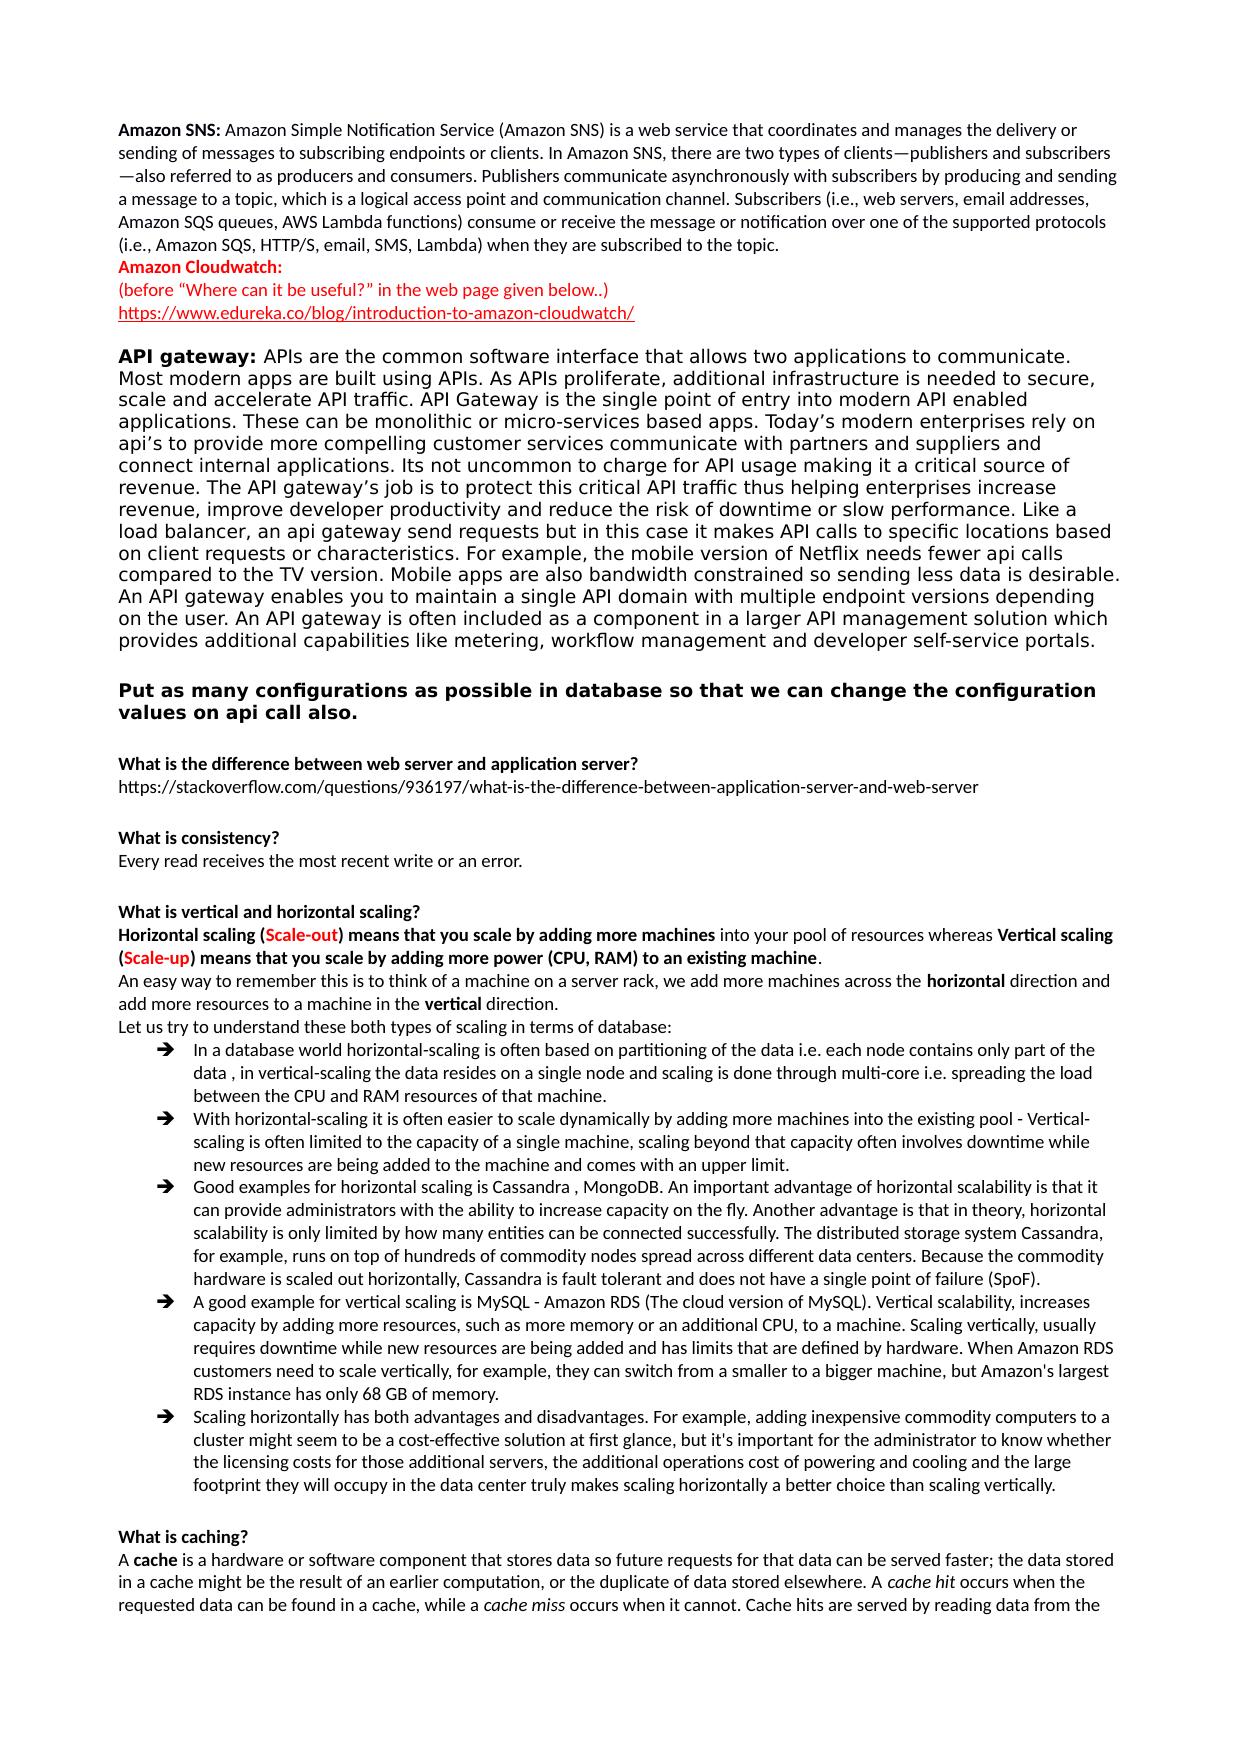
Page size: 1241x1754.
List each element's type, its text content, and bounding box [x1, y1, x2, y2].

text https://stackoverflow.com/questions/936197/what-is-the-difference-between-application-server-and-web-server [118, 775, 1122, 798]
text Amazon SNS: Amazon Simple Notification Service (Amazon SNS) is a web service that coordinates and manages the delivery or sending of messages to subscribing endpoints or clients. In Amazon SNS, there are two types of clients—publishers and subscribers—also referred to as producers and consumers. Publishers communicate asynchronously with subscribers by producing and sending a message to a topic, which is a logical access point and communication channel. Subscribers (i.e., web servers, email addresses, Amazon SQS queues, AWS Lambda functions) consume or receive the message or notification over one of the supported protocols (i.e., Amazon SQS, HTTP/S, email, SMS, Lambda) when they are subscribed to the topic. [118, 118, 1122, 256]
text What is the difference between web server and application server? [118, 752, 1122, 775]
text Horizontal scaling (Scale-out) means that you scale by adding more machines into your pool of resources whereas Vertical scaling (Scale-up) means that you scale by adding more power (CPU, RAM) to an existing machine. [118, 923, 1122, 969]
text API gateway: APIs are the common software interface that allows two applications to communicate. Most modern apps are built using APIs. As APIs proliferate, additional infrastructure is needed to secure, scale and accelerate API traffic. API Gateway is the single point of entry into modern API enabled applications. These can be monolithic or micro-services based apps. Today’s modern enterprises rely on api’s to provide more compelling customer services communicate with partners and suppliers and connect internal applications. Its not uncommon to charge for API usage making it a critical source of revenue. The API gateway’s job is to protect this critical API traffic thus helping enterprises increase revenue, improve developer productivity and reduce the risk of downtime or slow performance. Like a load balancer, an api gateway send requests but in this case it makes API calls to specific locations based on client requests or characteristics. For example, the mobile version of Netflix needs fewer api calls compared to the TV version. Mobile apps are also bandwidth constrained so sending less data is desirable. An API gateway enables you to maintain a single API domain with multiple endpoint versions depending on the user. An API gateway is often included as a component in a larger API management solution which provides additional capabilities like metering, workflow management and developer self-service portals. [118, 346, 1122, 652]
text What is caching? [118, 1525, 1122, 1548]
list Scaling horizontally has both advantages and disadvantages. For example, adding inexpensive commodity computers to a cluster might seem to be a cost-effective solution at first glance, but it's important for the administrator to know whether the licensing costs for those additional servers, the additional operations cost of powering and cooling and the large footprint they will occupy in the data center truly makes scaling horizontally a better choice than scaling vertically. [156, 1405, 1122, 1496]
text Every read receives the most recent write or an error. [118, 849, 1122, 872]
list With horizontal-scaling it is often easier to scale dynamically by adding more machines into the existing pool - Vertical-scaling is often limited to the capacity of a single machine, scaling beyond that capacity often involves downtime while new resources are being added to the machine and comes with an upper limit. [156, 1107, 1122, 1176]
list A good example for vertical scaling is MySQL - Amazon RDS (The cloud version of MySQL). Vertical scalability, increases capacity by adding more resources, such as more memory or an additional CPU, to a machine. Scaling vertically, usually requires downtime while new resources are being added and has limits that are defined by hardware. When Amazon RDS customers need to scale vertically, for example, they can switch from a smaller to a bigger machine, but Amazon's largest RDS instance has only 68 GB of memory. [156, 1290, 1122, 1405]
list In a database world horizontal-scaling is often based on partitioning of the data i.e. each node contains only part of the data , in vertical-scaling the data resides on a single node and scaling is done through multi-core i.e. spreading the load between the CPU and RAM resources of that machine. [156, 1038, 1122, 1107]
text A cache is a hardware or software component that stores data so future requests for that data can be served faster; the data stored in a cache might be the result of an earlier computation, or the duplicate of data stored elsewhere. A cache hit occurs when the requested data can be found in a cache, while a cache miss occurs when it cannot. Cache hits are served by reading data from the [118, 1548, 1122, 1616]
text Let us try to understand these both types of scaling in terms of database: [118, 1015, 1122, 1038]
text (before “Where can it be useful?” in the web page given below..) [118, 278, 1122, 301]
text What is vertical and horizontal scaling? [118, 901, 1122, 923]
text Amazon Cloudwatch: [118, 256, 1122, 278]
text Put as many configurations as possible in database so that we can change the configuration values on api call also. [118, 680, 1122, 724]
text https://www.edureka.co/blog/introduction-to-amazon-cloudwatch/ [118, 301, 1122, 324]
text An easy way to remember this is to think of a machine on a server rack, we add more machines across the horizontal direction and add more resources to a machine in the vertical direction. [118, 969, 1122, 1015]
text What is consistency? [118, 826, 1122, 849]
list Good examples for horizontal scaling is Cassandra , MongoDB. An important advantage of horizontal scalability is that it can provide administrators with the ability to increase capacity on the fly. Another advantage is that in theory, horizontal scalability is only limited by how many entities can be connected successfully. The distributed storage system Cassandra, for example, runs on top of hundreds of commodity nodes spread across different data centers. Because the commodity hardware is scaled out horizontally, Cassandra is fault tolerant and does not have a single point of failure (SpoF). [156, 1176, 1122, 1290]
